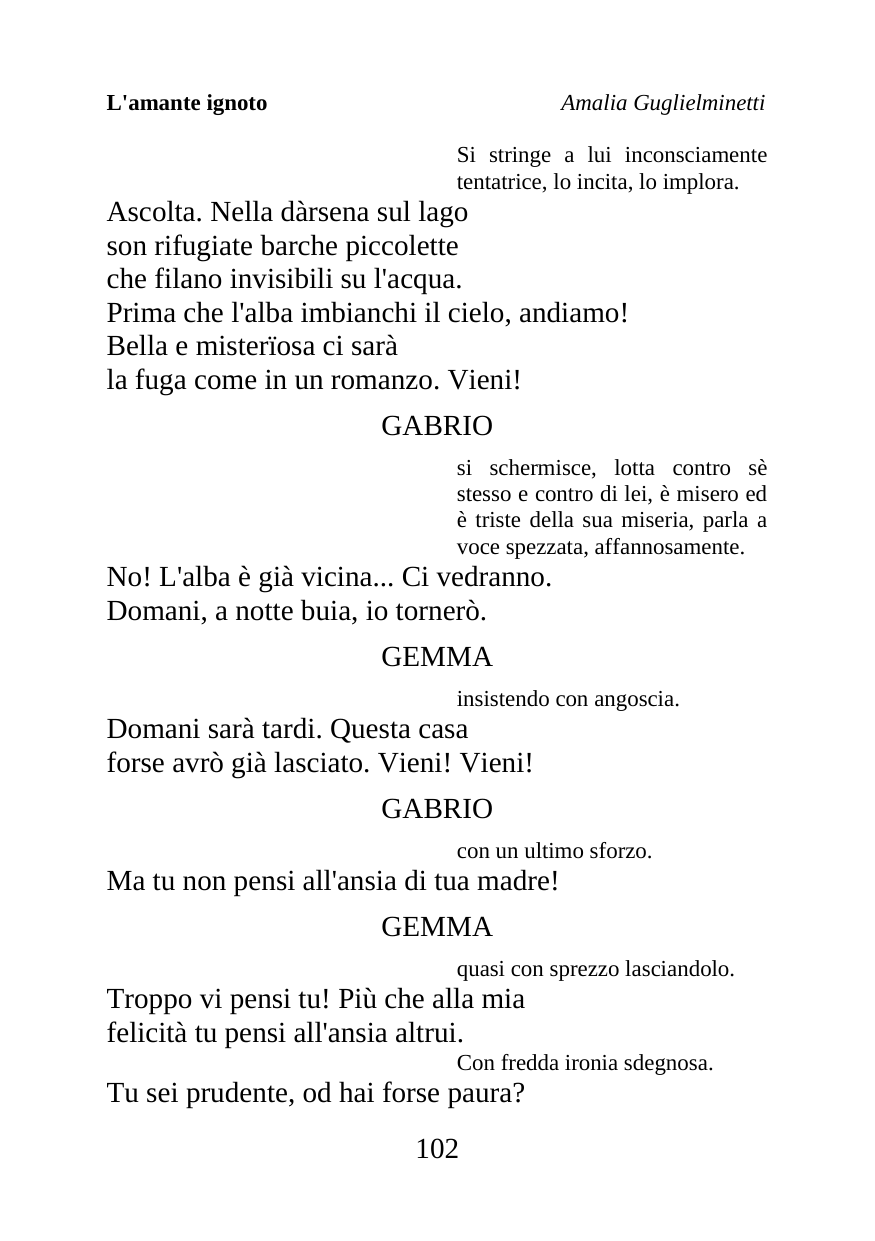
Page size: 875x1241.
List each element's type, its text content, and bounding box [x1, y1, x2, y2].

text Domani sarà tardi. Questa casa forse avrò già lasciato. Vieni! Vieni! [106, 711, 768, 778]
text Troppo vi pensi tu! Più che alla mia felicità tu pensi all'ansia altrui. [106, 982, 768, 1049]
text GABRIO [106, 408, 768, 441]
text GEMMA [106, 639, 768, 672]
text con un ultimo sforzo. [457, 837, 768, 863]
text Ascolta. Nella dàrsena sul lago son rifugiate barche piccolette che filano invisibili su l'acqua. Prima che l'alba imbianchi il cielo, andiamo! Bella e misterïosa ci sarà la fuga come in un romanzo. Vieni! [106, 194, 768, 395]
text GABRIO [106, 791, 768, 824]
text Con fredda ironia sdegnosa. [457, 1049, 768, 1075]
text insistendo con angoscia. [457, 685, 768, 711]
text quasi con sprezzo lasciandolo. [457, 955, 768, 982]
text GEMMA [106, 909, 768, 943]
text Tu sei prudente, od hai forse paura? [106, 1075, 768, 1109]
text No! L'alba è già vicina... Ci vedranno. Domani, a notte buia, io tornerò. [106, 559, 768, 626]
text Si stringe a lui inconsciamente tentatrice, lo incita, lo implora. [457, 141, 768, 194]
text si schermisce, lotta contro sè stesso e contro di lei, è misero ed è triste della sua miseria, parla a voce spezzata, affannosamente. [457, 454, 768, 559]
text Ma tu non pensi all'ansia di tua madre! [106, 863, 768, 897]
